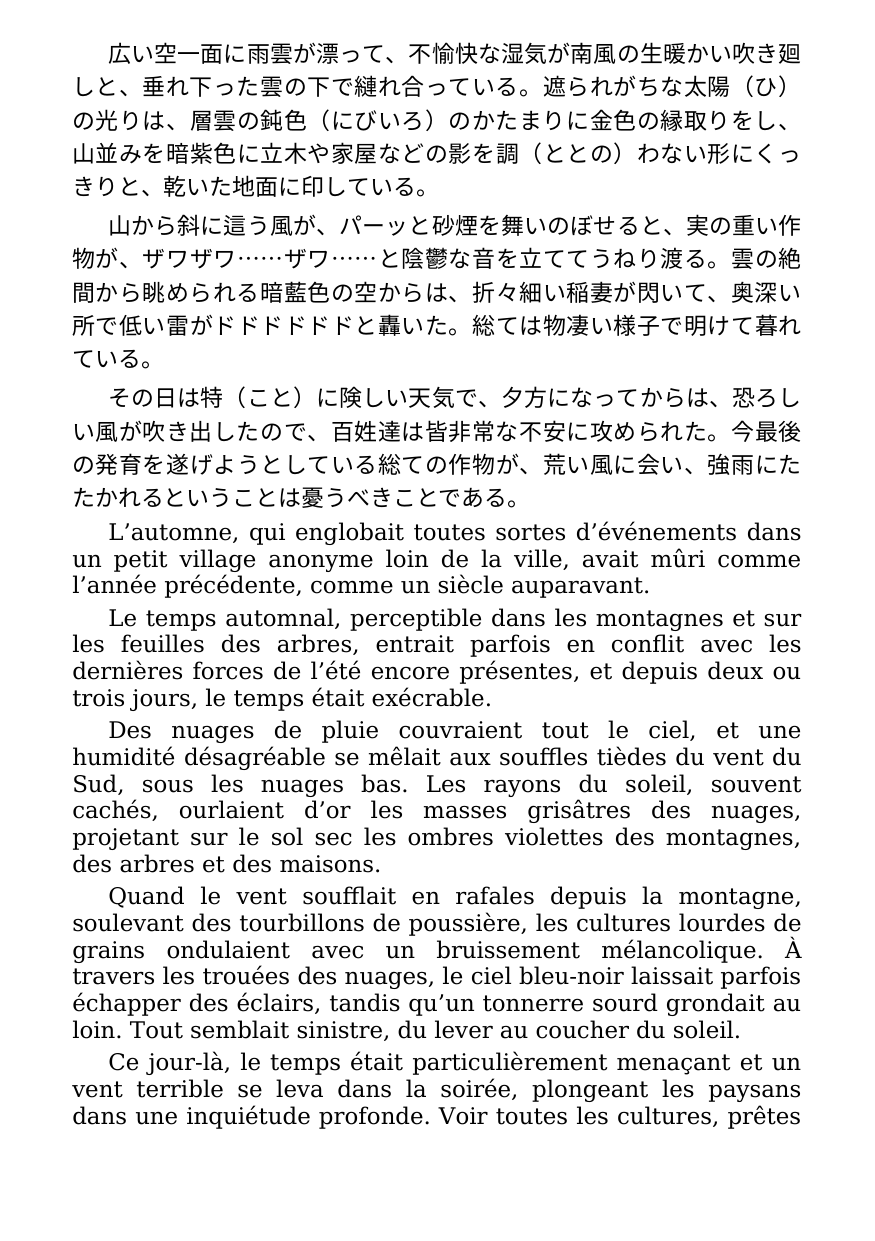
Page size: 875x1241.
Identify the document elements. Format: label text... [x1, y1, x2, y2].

text L’automne, qui englobait toutes sortes d’événements dans un petit village anonyme loin de la ville, avait mûri comme l’année précédente, comme un siècle auparavant. [72, 519, 802, 599]
text Quand le vent soufflait en rafales depuis la montagne, soulevant des tourbillons de poussière, les cultures lourdes de grains ondulaient avec un bruissement mélancolique. À travers les trouées des nuages, le ciel bleu-noir laissait parfois échapper des éclairs, tandis qu’un tonnerre sourd grondait au loin. Tout semblait sinistre, du lever au coucher du soleil. [72, 883, 802, 1043]
text Des nuages de pluie couvraient tout le ciel, et une humidité désagréable se mêlait aux souffles tièdes du vent du Sud, sous les nuages bas. Les rayons du soleil, souvent cachés, ourlaient d’or les masses grisâtres des nuages, projetant sur le sol sec les ombres violettes des montagnes, des arbres et des maisons. [72, 718, 802, 878]
text Ce jour-là, le temps était particulièrement menaçant et un vent terrible se leva dans la soirée, plongeant les paysans dans une inquiétude profonde. Voir toutes les cultures, prêtes [72, 1049, 802, 1129]
text 広い空一面に雨雲が漂って、不愉快な湿気が南風の生暖かい吹き廻しと、垂れ下った雲の下で縺れ合っている。遮られがちな太陽（ひ）の光りは、層雲の鈍色（にびいろ）のかたまりに金色の縁取りをし、山並みを暗紫色に立木や家屋などの影を調（ととの）わない形にくっきりと、乾いた地面に印している。 [72, 36, 802, 202]
text その日は特（こと）に険しい天気で、夕方になってからは、恐ろしい風が吹き出したので、百姓達は皆非常な不安に攻められた。今最後の発育を遂げようとしている総ての作物が、荒い風に会い、強雨にたたかれるということは憂うべきことである。 [72, 380, 802, 513]
text Le temps automnal, perceptible dans les montagnes et sur les feuilles des arbres, entrait parfois en conflit avec les dernières forces de l’été encore présentes, et depuis deux ou trois jours, le temps était exécrable. [72, 605, 802, 712]
text 山から斜に這う風が、パーッと砂煙を舞いのぼせると、実の重い作物が、ザワザワ……ザワ……と陰鬱な音を立ててうねり渡る。雲の絶間から眺められる暗藍色の空からは、折々細い稲妻が閃いて、奥深い所で低い雷がドドドドドドと轟いた。総ては物凄い様子で明けて暮れている。 [72, 208, 802, 374]
